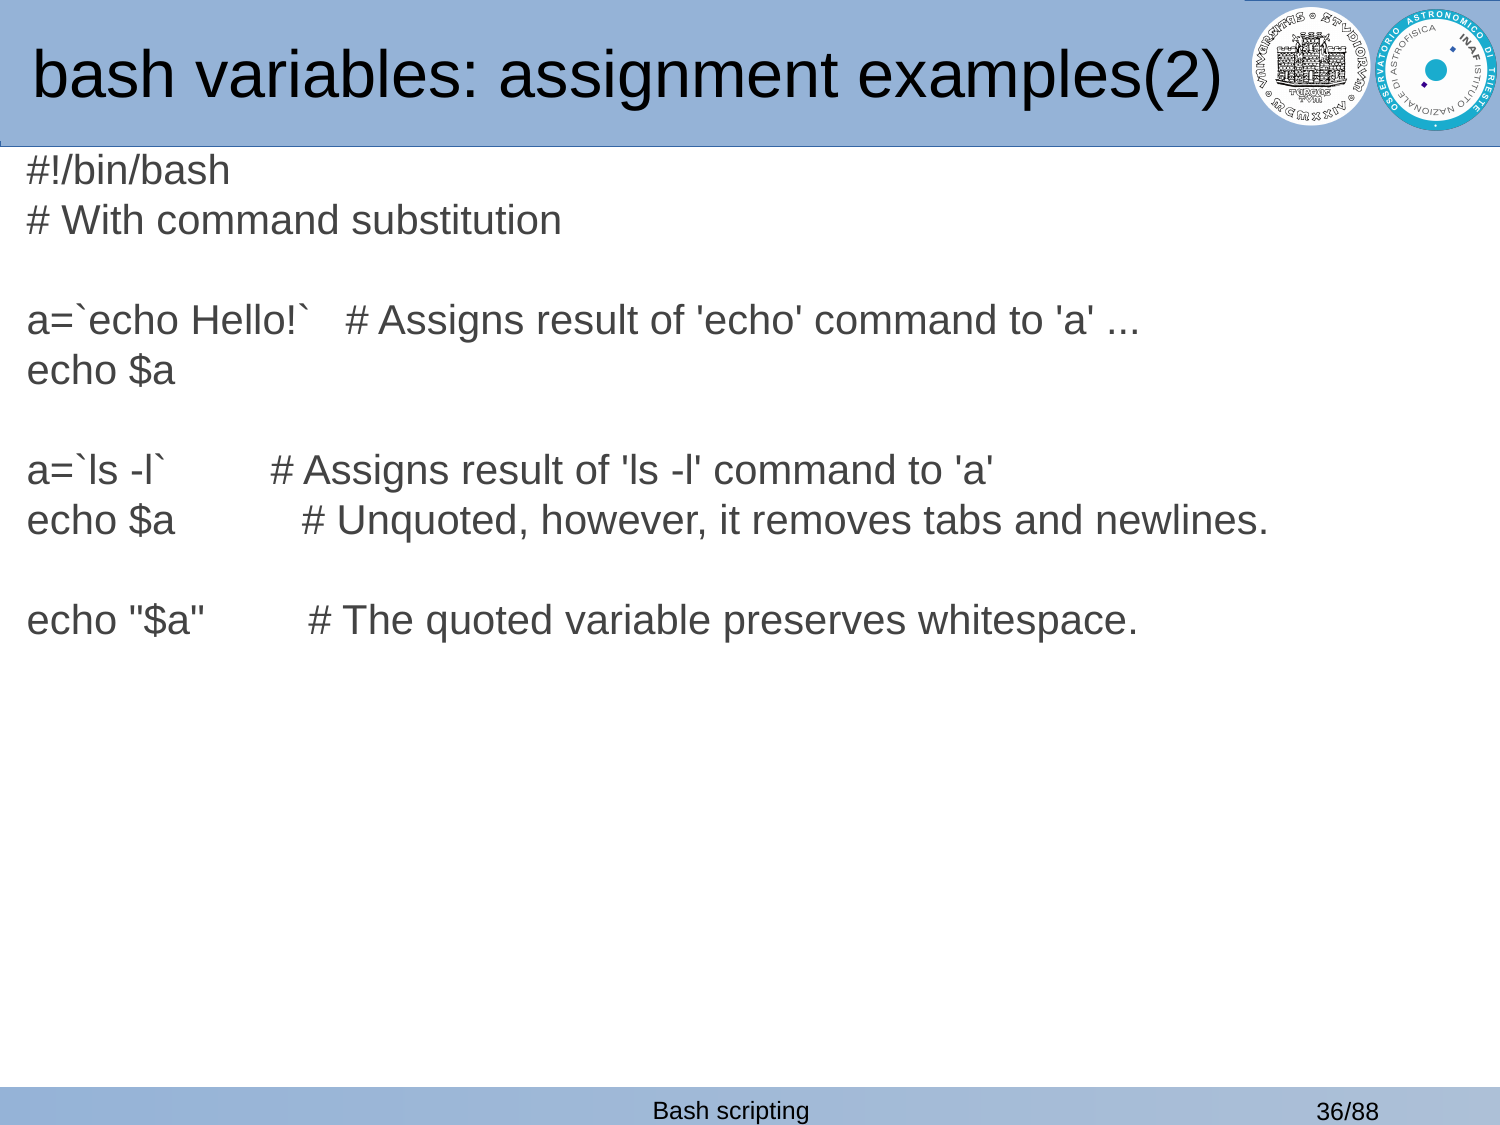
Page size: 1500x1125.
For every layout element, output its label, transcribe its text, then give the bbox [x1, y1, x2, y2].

text_box bash variables: assignment examples(2) [0, 0, 1245, 141]
list #!/bin/bash # With command substitution a=`echo Hello!` # Assigns result of 'echo' command to 'a' ... echo $a a=`ls -l` # Assigns result of 'ls -l' command to 'a' echo $a # Unquoted, however, it removes tabs and newlines. echo "$a" # The quoted variable preserves whitespace. [11, 135, 1500, 1081]
title Traditional service delivery [1245, 0, 1500, 135]
